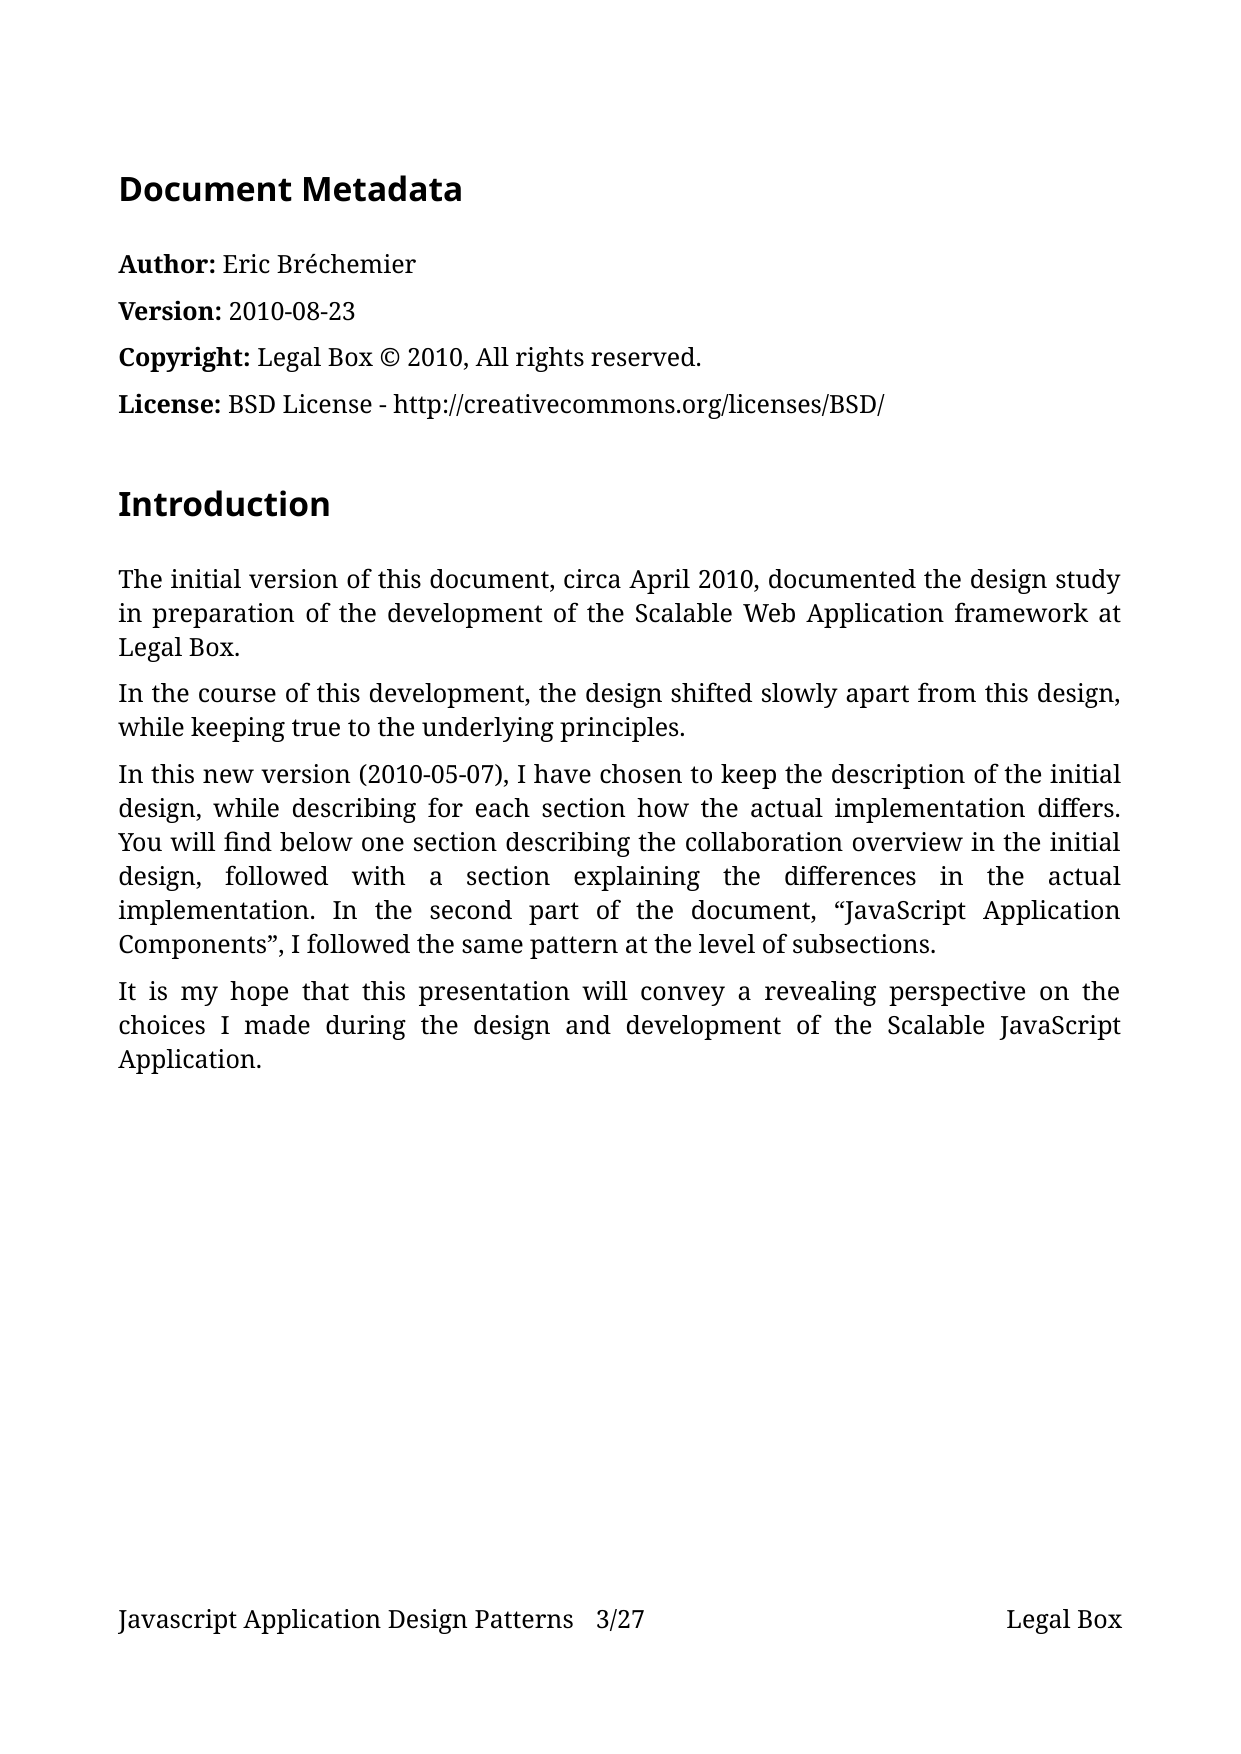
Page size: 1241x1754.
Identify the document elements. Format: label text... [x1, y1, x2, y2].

text It is my hope that this presentation will convey a revealing perspective on the choices I made during the design and development of the Scalable JavaScript Application. [118, 973, 1122, 1076]
text License: BSD License - http://creativecommons.org/licenses/BSD/ [118, 386, 1122, 420]
text The initial version of this document, circa April 2010, documented the design study in preparation of the development of the Scalable Web Application framework at Legal Box. [118, 561, 1122, 663]
subtitle Introduction [118, 480, 1122, 526]
subtitle Document Metadata [118, 165, 1122, 211]
text In the course of this development, the design shifted slowly apart from this design, while keeping true to the underlying principles. [118, 676, 1122, 744]
text Author: Eric Bréchemier [118, 247, 1122, 281]
text Version: 2010-08-23 [118, 293, 1122, 327]
text Copyright: Legal Box © 2010, All rights reserved. [118, 340, 1122, 374]
text In this new version (2010-05-07), I have chosen to keep the description of the initial design, while describing for each section how the actual implementation differs. You will find below one section describing the collaboration overview in the initial design, followed with a section explaining the differences in the actual implementation. In the second part of the document, “JavaScript Application Components”, I followed the same pattern at the level of subsections. [118, 757, 1122, 961]
